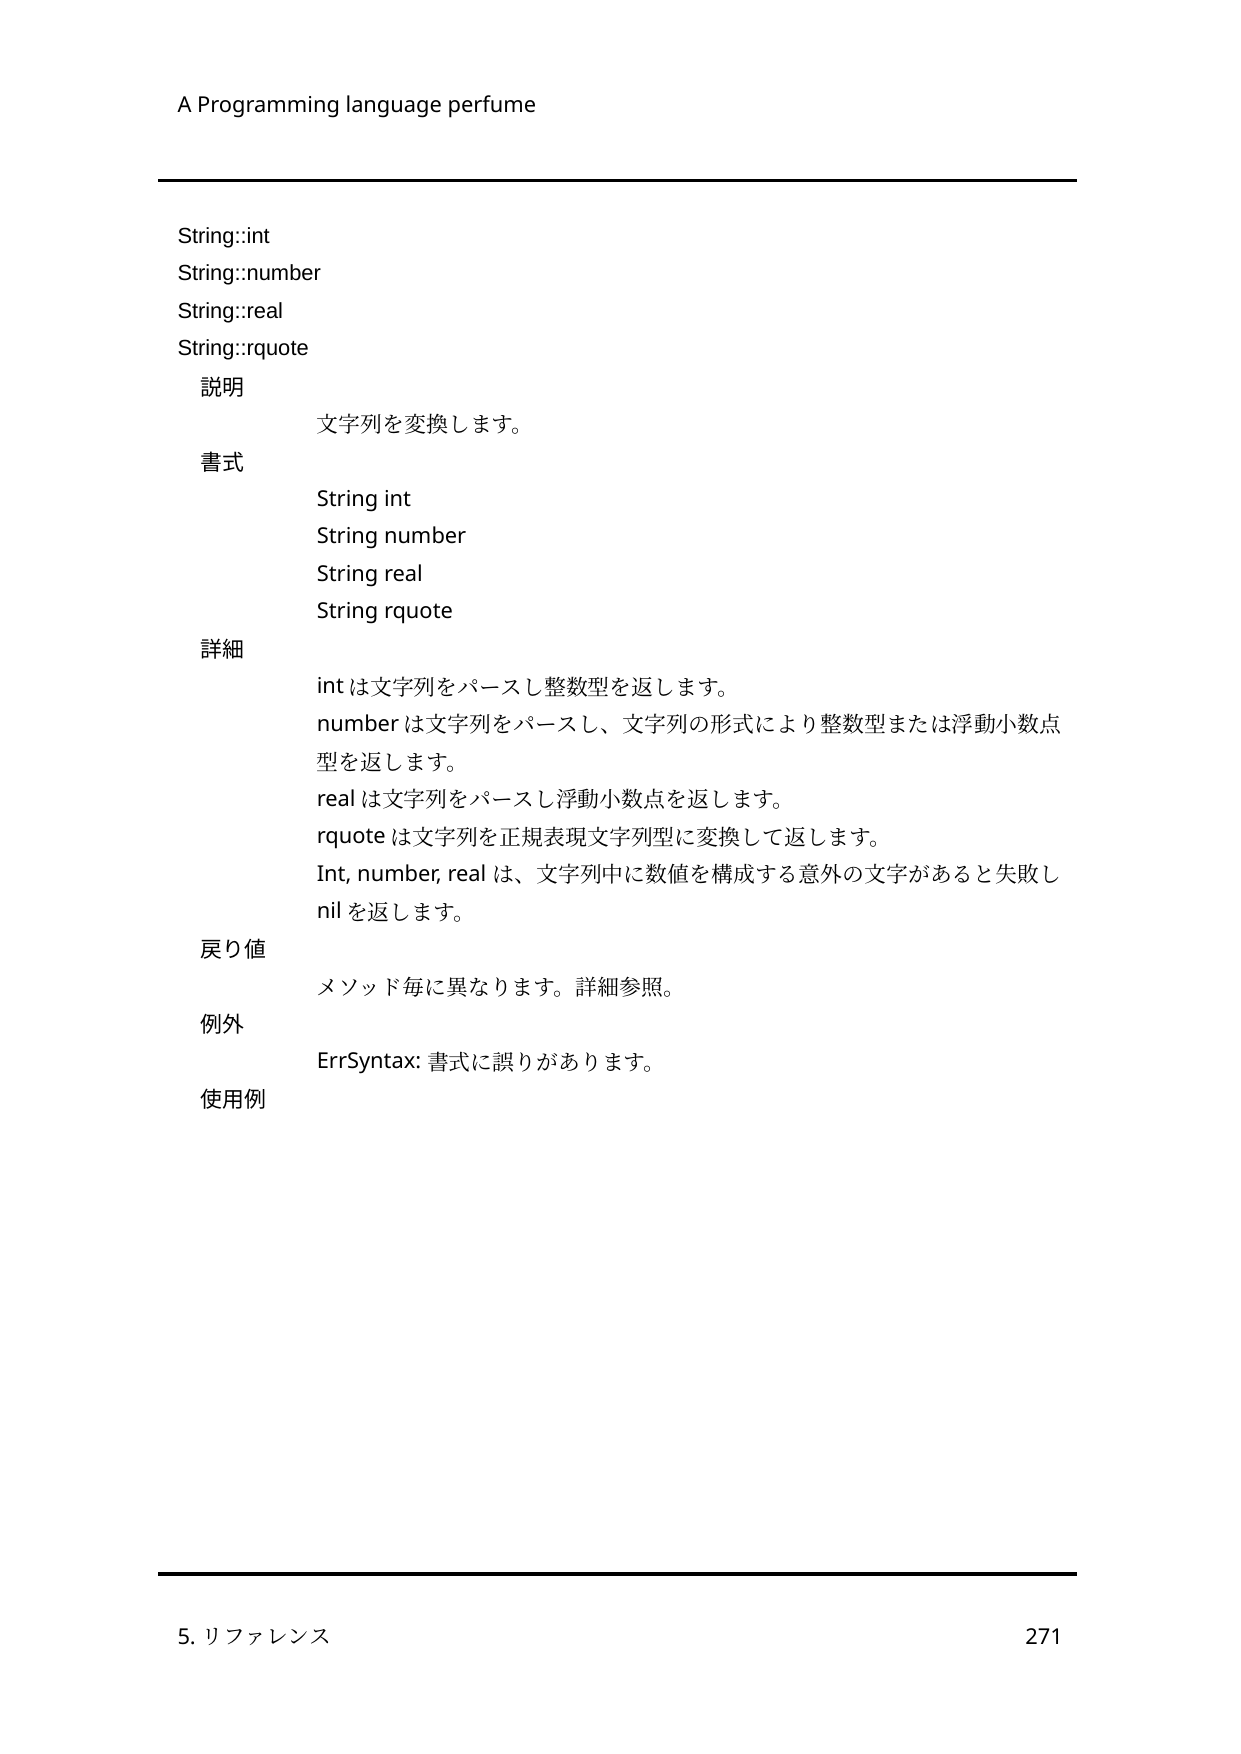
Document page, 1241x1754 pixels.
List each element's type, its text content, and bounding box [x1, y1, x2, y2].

table_cell String int String number String real String rquote [317, 442, 1063, 629]
table_cell ErrSyntax: 書式に誤りがあります。 [317, 1004, 1063, 1079]
table_cell [317, 1079, 1063, 1154]
table_cell 例外 [200, 1004, 317, 1079]
table_cell 詳細 [200, 629, 317, 929]
table_cell intは文字列をパースし整数型を返します。 numberは文字列をパースし、文字列の形式により整数型または浮動小数点型を返します。 realは文字列をパースし浮動小数点を返します。 rquoteは文字列を正規表現文字列型に変換して返します。 Int, number, real は、文字列中に数値を構成する意外の文字があると失敗しnilを返します。 [317, 629, 1063, 929]
subtitle String::int [177, 217, 1063, 254]
subtitle String::rquote [177, 329, 1063, 367]
table_cell 使用例 [200, 1079, 317, 1154]
table_header 文字列を変換します。 [317, 367, 1063, 442]
table_cell メソッド毎に異なります。詳細参照。 [317, 929, 1063, 1004]
subtitle String::real [177, 292, 1063, 329]
subtitle String::number [177, 254, 1063, 292]
table_cell 書式 [200, 442, 317, 629]
table_header 説明 [200, 367, 317, 442]
table_cell 戻り値 [200, 929, 317, 1004]
